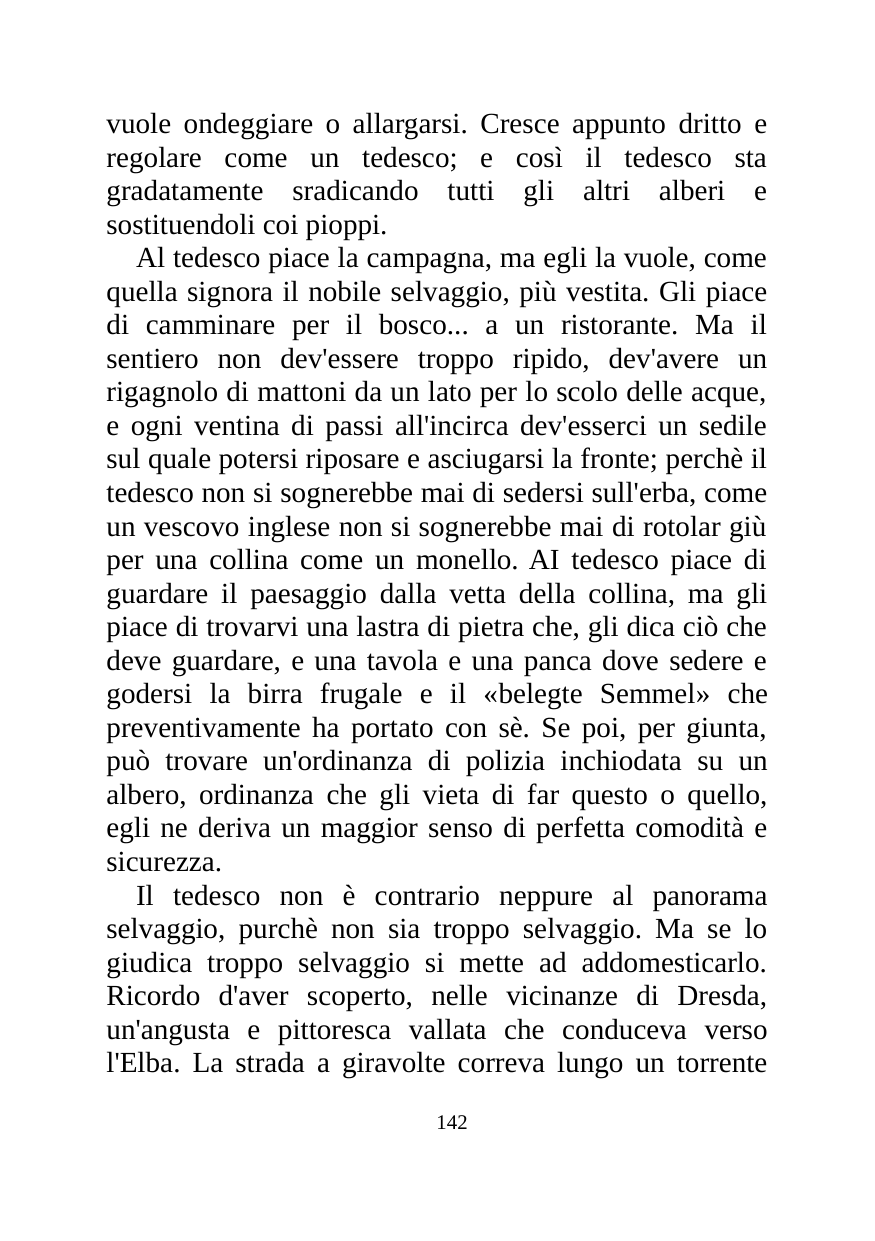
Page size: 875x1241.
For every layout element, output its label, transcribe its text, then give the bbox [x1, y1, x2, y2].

text Al tedesco piace la campagna, ma egli la vuole, come quella signora il nobile selvaggio, più vestita. Gli piace di camminare per il bosco... a un ristorante. Ma il sentiero non dev'essere troppo ripido, dev'avere un rigagnolo di mattoni da un lato per lo scolo delle acque, e ogni ventina di passi all'incirca dev'esserci un sedile sul quale potersi riposare e asciugarsi la fronte; perchè il tedesco non si sognerebbe mai di sedersi sull'erba, come un vescovo inglese non si sognerebbe mai di rotolar giù per una collina come un monello. AI tedesco piace di guardare il paesaggio dalla vetta della collina, ma gli piace di trovarvi una lastra di pietra che, gli dica ciò che deve guardare, e una tavola e una panca dove sedere e godersi la birra frugale e il «belegte Semmel» che preventivamente ha portato con sè. Se poi, per giunta, può trovare un'ordinanza di polizia inchiodata su un albero, ordinanza che gli vieta di far questo o quello, egli ne deriva un maggior senso di perfetta comodità e sicurezza. [106, 240, 768, 878]
text vuole ondeggiare o allargarsi. Cresce appunto dritto e regolare come un tedesco; e così il tedesco sta gradatamente sradicando tutti gli altri alberi e sostituendoli coi pioppi. [106, 106, 768, 240]
text Il tedesco non è contrario neppure al panorama selvaggio, purchè non sia troppo selvaggio. Ma se lo giudica troppo selvaggio si mette ad addomesticarlo. Ricordo d'aver scoperto, nelle vicinanze di Dresda, un'angusta e pittoresca vallata che conduceva verso l'Elba. La strada a giravolte correva lungo un torrente [106, 878, 768, 1079]
